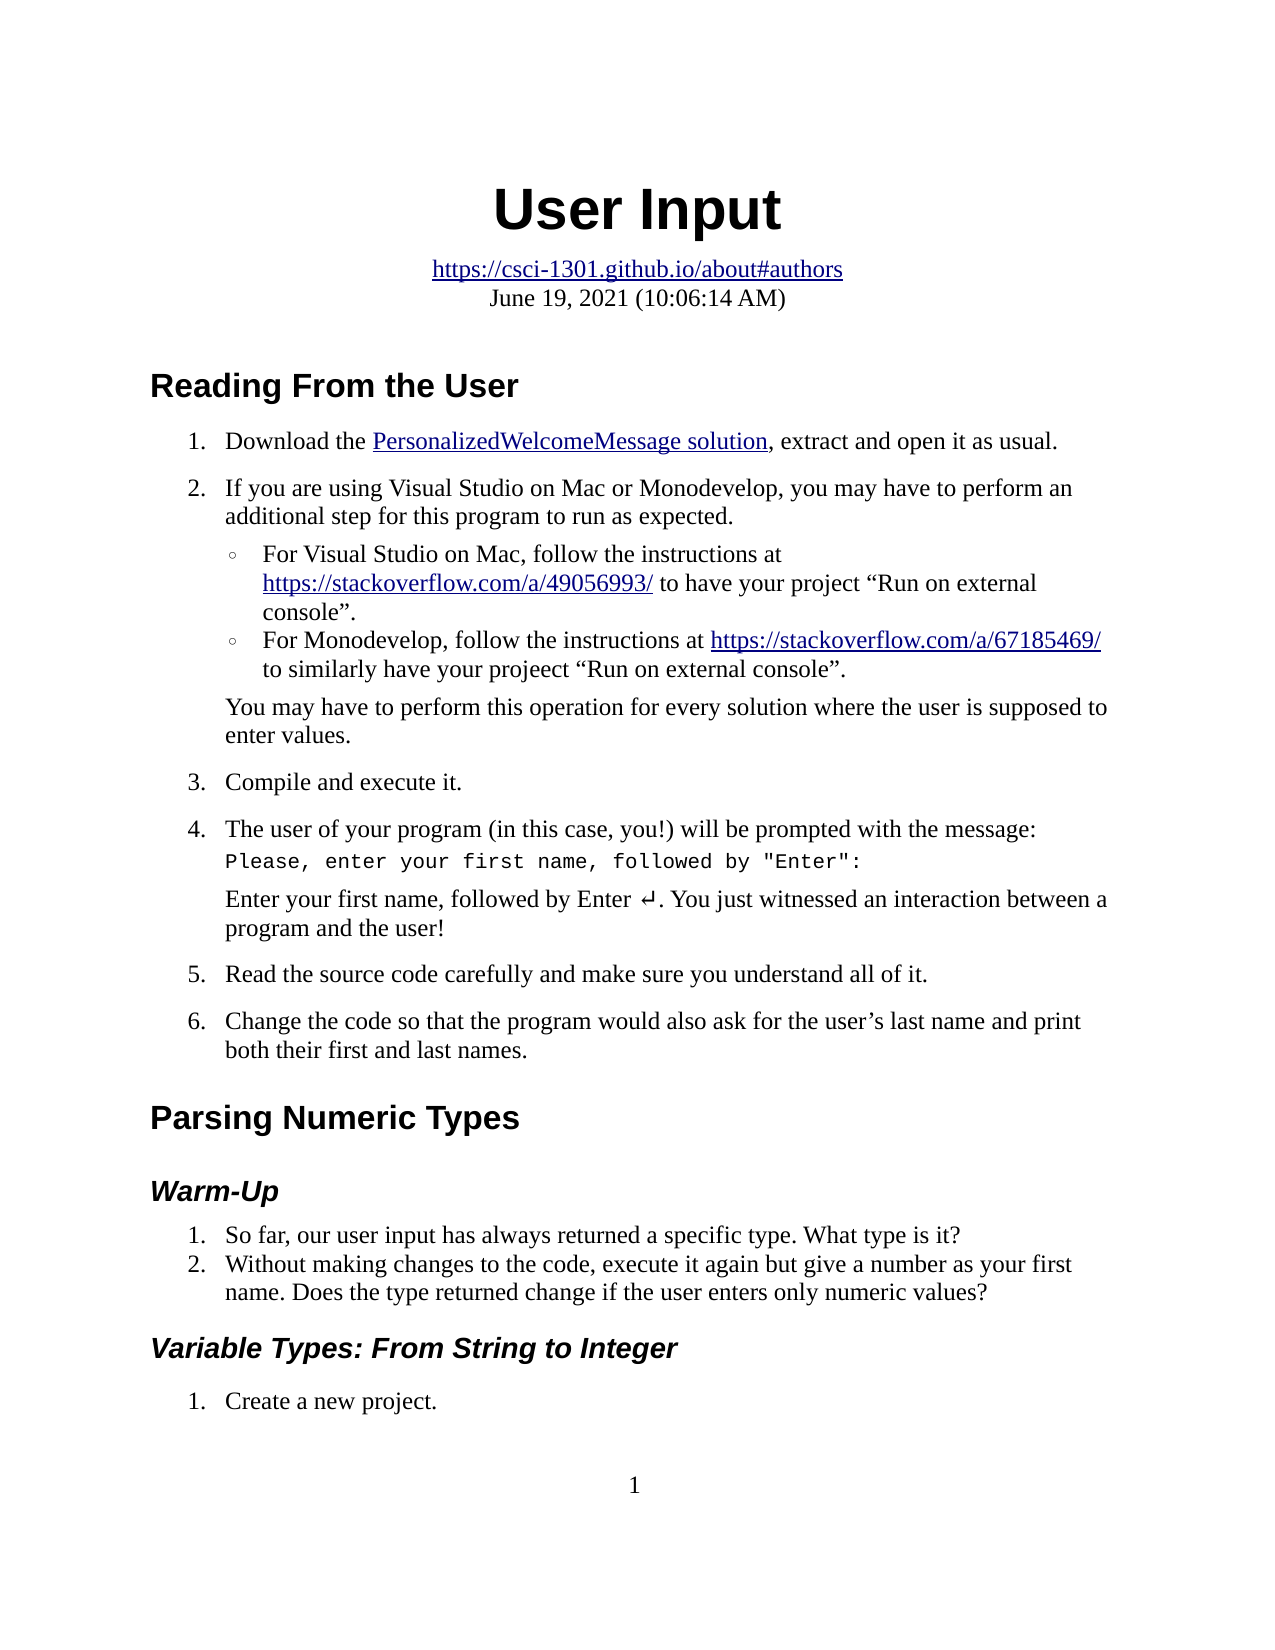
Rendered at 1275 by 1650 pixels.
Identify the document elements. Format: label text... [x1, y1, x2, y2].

subtitle Variable Types: From String to Integer [150, 1331, 1125, 1365]
list Please, enter your first name, followed by "Enter": [187, 852, 1125, 875]
list Compile and execute it. [187, 767, 1125, 796]
list Enter your first name, followed by Enter ↵. You just witnessed an interaction between a program and the user! [187, 884, 1125, 942]
subtitle Warm-Up [150, 1174, 1125, 1207]
text June 19, 2021 (10:06:14 AM) [150, 283, 1125, 312]
list Create a new project. [187, 1386, 1125, 1415]
list Without making changes to the code, execute it again but give a number as your first name. Does the type returned change if the user enters only numeric values? [187, 1249, 1125, 1306]
text https://csci-1301.github.io/about#authors [150, 254, 1125, 283]
list You may have to perform this operation for every solution where the user is supposed to enter values. [187, 692, 1125, 749]
list Download the PersonalizedWelcomeMessage solution, extract and open it as usual. [187, 426, 1125, 455]
list The user of your program (in this case, you!) will be prompted with the message: [187, 814, 1125, 843]
list For Monodevelop, follow the instructions at https://stackoverflow.com/a/67185469/ to similarly have your projeect “Run on external console”. [225, 625, 1125, 683]
list Change the code so that the program would also ask for the user’s last name and print both their first and last names. [187, 1006, 1125, 1064]
list So far, our user input has always returned a specific type. What type is it? [187, 1220, 1125, 1249]
title User Input [150, 175, 1125, 242]
list If you are using Visual Studio on Mac or Monodevelop, you may have to perform an additional step for this program to run as expected. [187, 473, 1125, 530]
list Read the source code carefully and make sure you understand all of it. [187, 959, 1125, 988]
subtitle Parsing Numeric Types [150, 1098, 1125, 1136]
subtitle Reading From the User [150, 366, 1125, 404]
list For Visual Studio on Mac, follow the instructions at https://stackoverflow.com/a/49056993/ to have your project “Run on external console”. [225, 539, 1125, 625]
